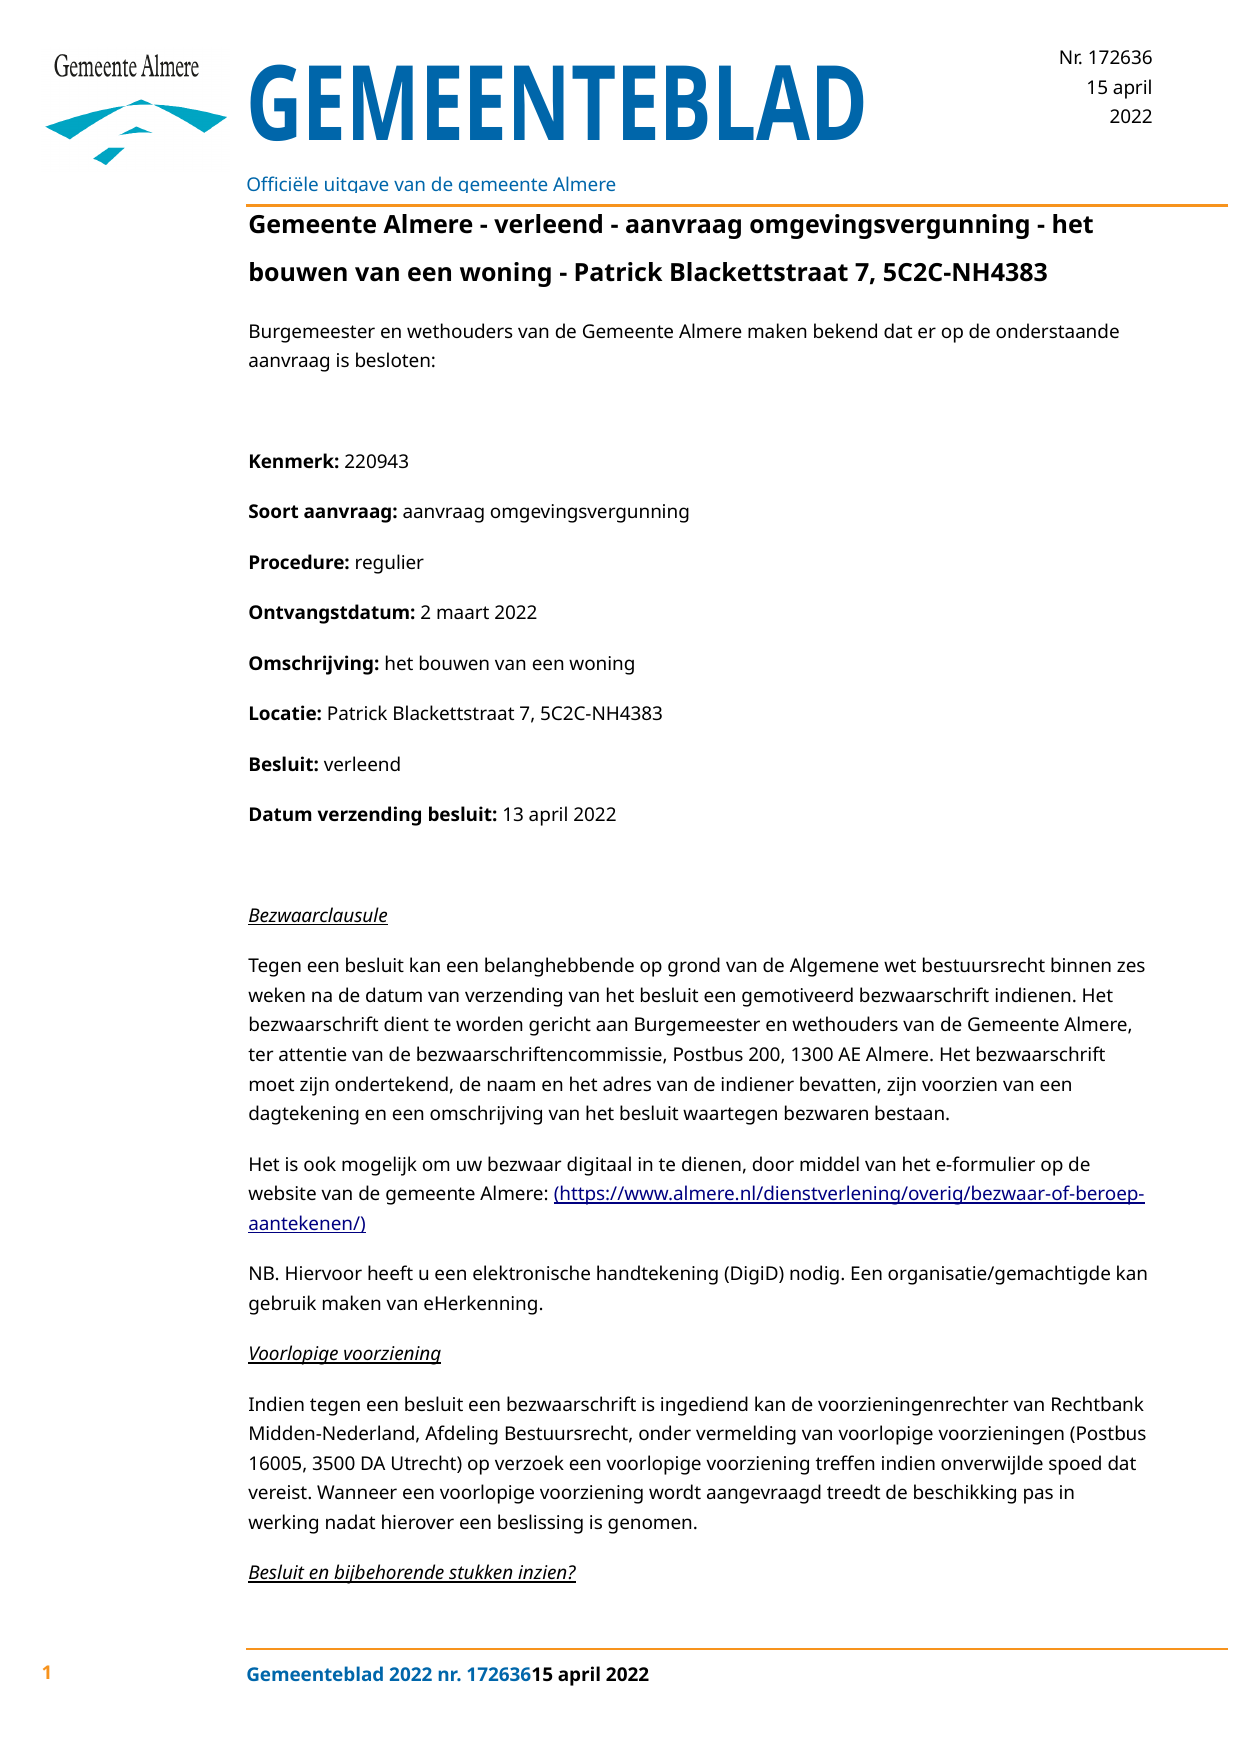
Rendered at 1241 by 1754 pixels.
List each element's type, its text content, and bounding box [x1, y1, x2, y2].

text Kenmerk: 220943 [248, 448, 1152, 474]
text Voorlopige voorziening [248, 1340, 1152, 1366]
text Ontvangstdatum: 2 maart 2022 [248, 599, 1152, 625]
text Besluit: verleend [248, 751, 1152, 777]
picture [41, 47, 231, 172]
text Bezwaarclausule [248, 902, 1152, 928]
text Tegen een besluit kan een belanghebbende op grond van de Algemene wet bestuursrecht binnen zes weken na de datum van verzending van het besluit een gemotiveerd bezwaarschrift indienen. Het bezwaarschrift dient te worden gericht aan Burgemeester en wethouders van de Gemeente Almere, ter attentie van de bezwaarschriftencommissie, Postbus 200, 1300 AE Almere. Het bezwaarschrift moet zijn ondertekend, de naam en het adres van de indiener bevatten, zijn voorzien van een dagtekening en een omschrijving van het besluit waartegen bezwaren bestaan. [248, 952, 1152, 1126]
text Datum verzending besluit: 13 april 2022 [248, 801, 1152, 827]
text Indien tegen een besluit een bezwaarschrift is ingediend kan de voorzieningenrechter van Rechtbank Midden-Nederland, Afdeling Bestuursrecht, onder vermelding van voorlopige voorzieningen (Postbus 16005, 3500 DA Utrecht) op verzoek een voorlopige voorziening treffen indien onverwijlde spoed dat vereist. Wanneer een voorlopige voorziening wordt aangevraagd treedt de beschikking pas in werking nadat hierover een beslissing is genomen. [248, 1391, 1152, 1535]
text Gemeente Almere - verleend - aanvraag omgevingsvergunning - het bouwen van een woning - Patrick Blackettstraat 7, 5C2C-NH4383 [248, 207, 1152, 288]
text NB. Hiervoor heeft u een elektronische handtekening (DigiD) nodig. Een organisatie/gemachtigde kan gebruik maken van eHerkenning. [248, 1260, 1152, 1316]
text Besluit en bijbehorende stukken inzien? [248, 1559, 1152, 1585]
text Burgemeester en wethouders van de Gemeente Almere maken bekend dat er op de onderstaande aanvraag is besloten: [248, 318, 1152, 373]
text Locatie: Patrick Blackettstraat 7, 5C2C-NH4383 [248, 700, 1152, 726]
text Procedure: regulier [248, 549, 1152, 575]
text Soort aanvraag: aanvraag omgevingsvergunning [248, 499, 1152, 524]
text Het is ook mogelijk om uw bezwaar digitaal in te dienen, door middel van het e-formulier op de website van de gemeente Almere: (https://www.almere.nl/dienstverlening/overig/bezwaar-of-beroep-aantekenen/) [248, 1151, 1152, 1236]
text Omschrijving: het bouwen van een woning [248, 650, 1152, 676]
